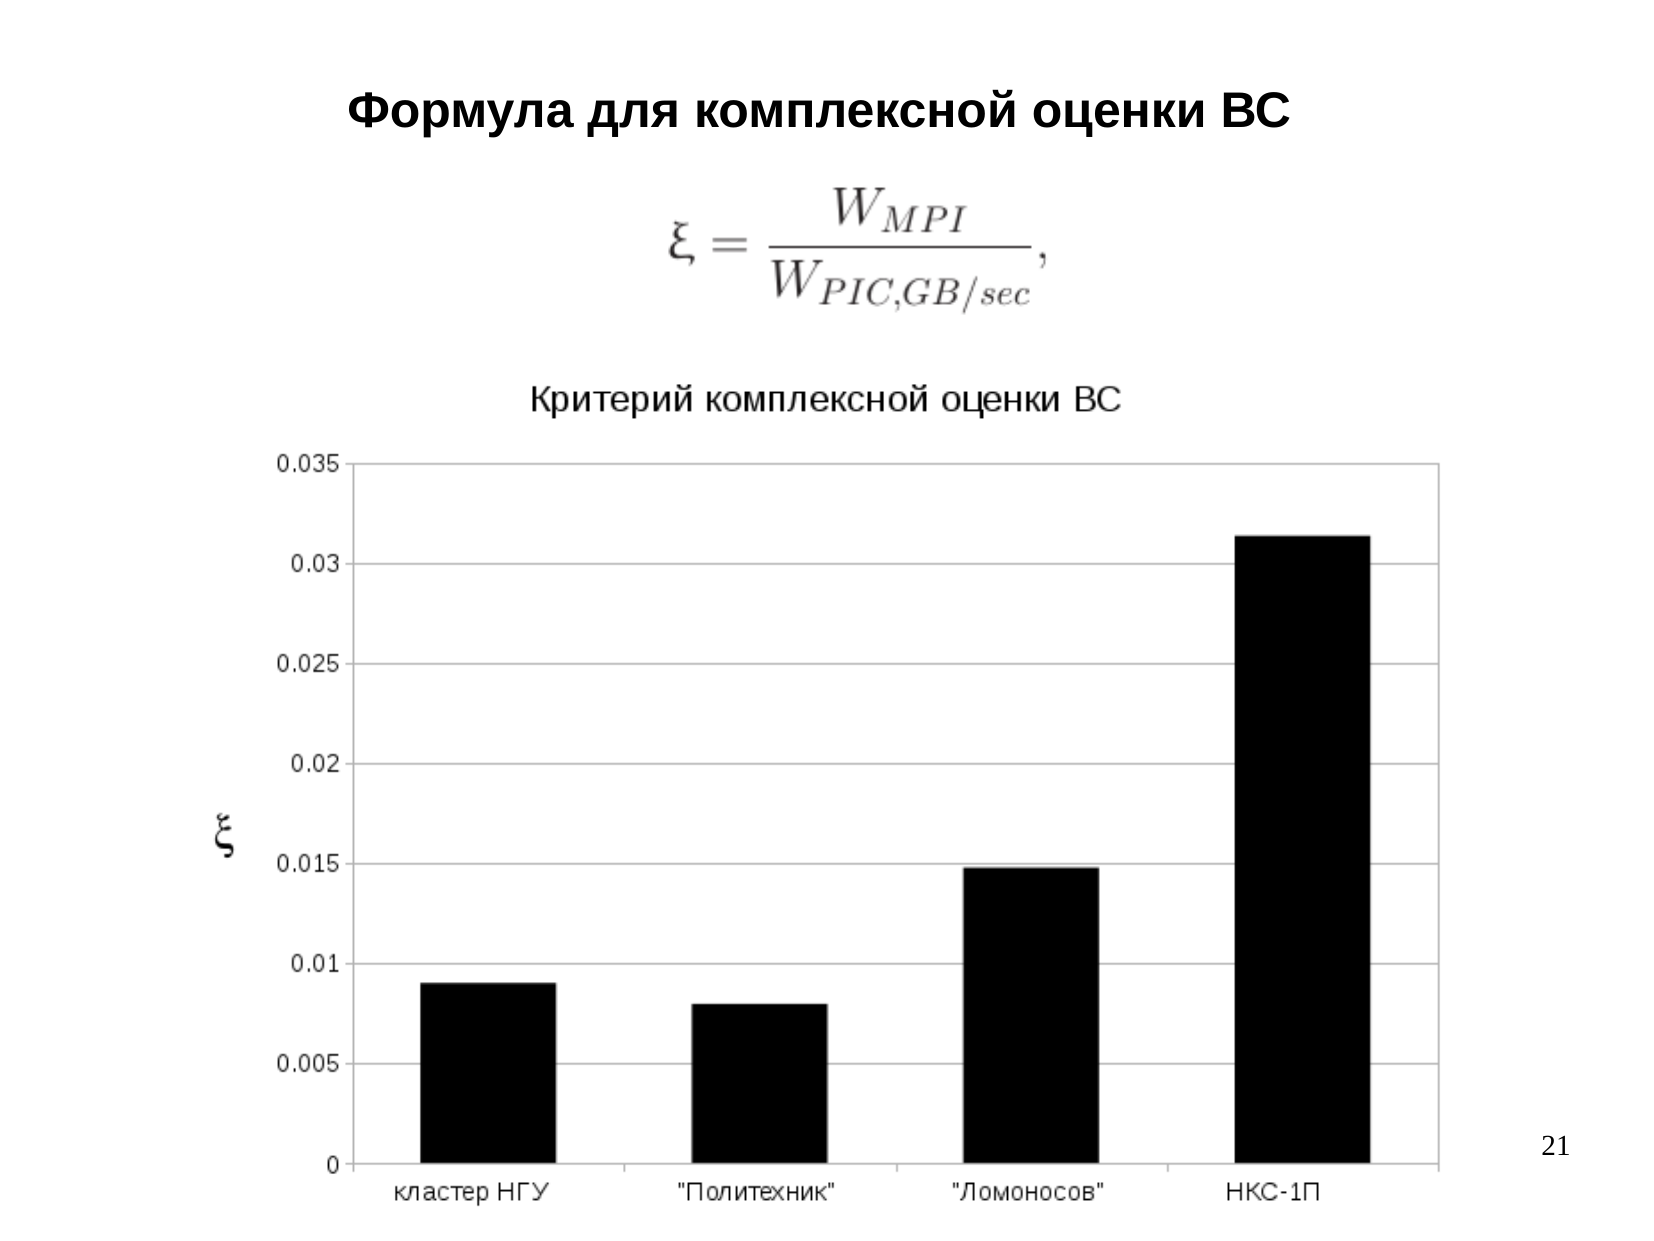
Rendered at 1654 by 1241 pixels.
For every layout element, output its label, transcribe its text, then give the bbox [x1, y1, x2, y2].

picture [189, 342, 1465, 1224]
picture [641, 140, 1094, 339]
title Формула для комплексной оценки ВС [0, 0, 1654, 163]
